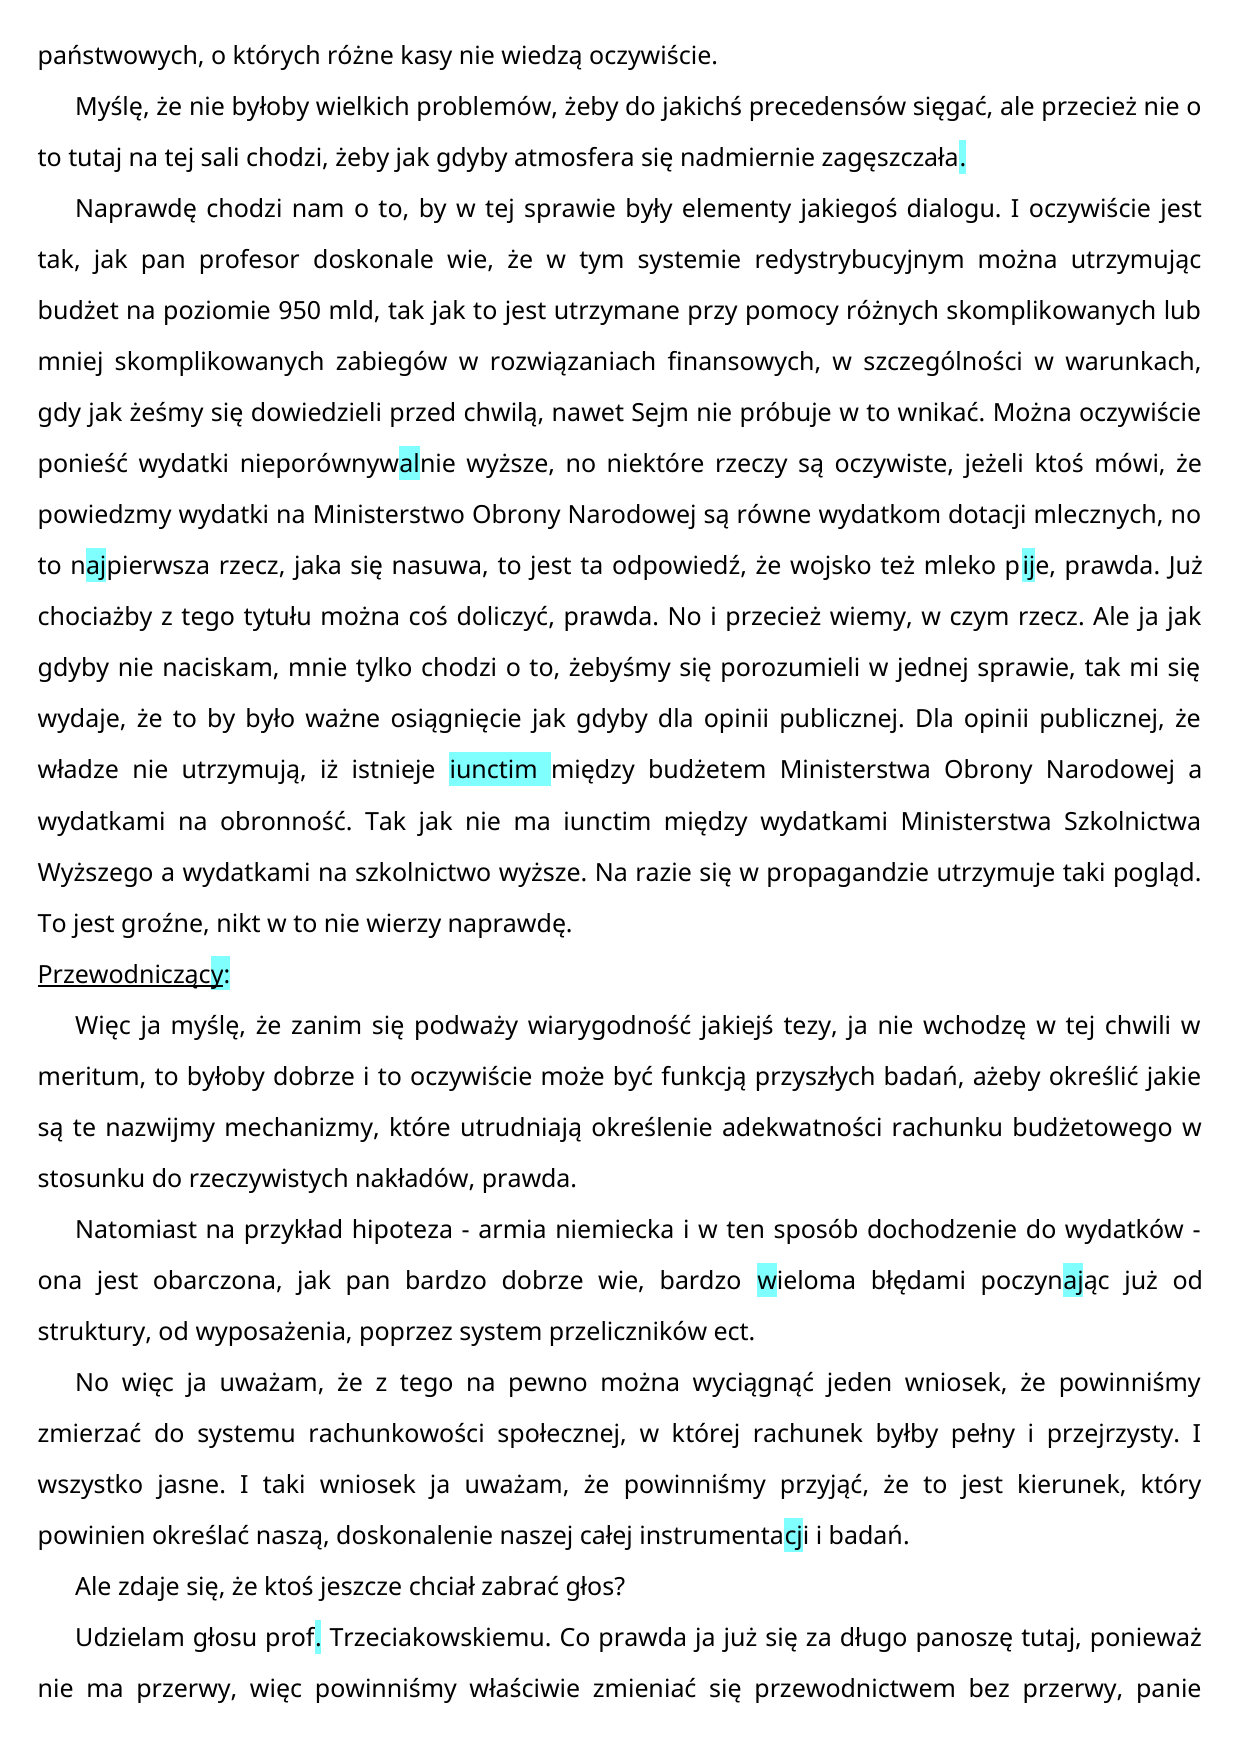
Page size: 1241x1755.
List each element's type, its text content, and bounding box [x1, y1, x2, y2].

text Ale zdaje się, że ktoś jeszcze chciał zabrać głos? [37, 1569, 1203, 1603]
text Naprawdę chodzi nam o to, by w tej sprawie były elementy jakiegoś dialogu. I oczywiście jest tak, jak pan profesor doskonale wie, że w tym systemie redystrybucyjnym można utrzymując budżet na poziomie 950 mld, tak jak to jest utrzymane przy pomocy różnych skomplikowanych lub mniej skomplikowanych zabiegów w rozwiązaniach finansowych, w szczególności w warunkach, gdy jak żeśmy się dowiedzieli przed chwilą, nawet Sejm nie próbuje w to wnikać. Można oczywiście ponieść wydatki nieporównywalnie wyższe, no niektóre rzeczy są oczywiste, jeżeli ktoś mówi, że powiedzmy wydatki na Ministerstwo Obrony Narodowej są równe wydatkom dotacji mlecznych, no to najpierwsza rzecz, jaka się nasuwa, to jest ta odpowiedź, że wojsko też mleko pije, prawda. Już chociażby z tego tytułu można coś doliczyć, prawda. No i przecież wiemy, w czym rzecz. Ale ja jak gdyby nie naciskam, mnie tylko chodzi o to, żebyśmy się porozumieli w jednej sprawie, tak mi się wydaje, że to by było ważne osiągnięcie jak gdyby dla opinii publicznej. Dla opinii publicznej, że władze nie utrzymują, iż istnieje iunctim między budżetem Ministerstwa Obrony Narodowej a wydatkami na obronność. Tak jak nie ma iunctim między wydatkami Ministerstwa Szkolnictwa Wyższego a wydatkami na szkolnictwo wyższe. Na razie się w propagandzie utrzymuje taki pogląd. To jest groźne, nikt w to nie wierzy naprawdę. [37, 191, 1203, 939]
text Myślę, że nie byłoby wielkich problemów, żeby do jakichś precedensów sięgać, ale przecież nie o to tutaj na tej sali chodzi, żeby jak gdyby atmosfera się nadmiernie zagęszczała. [37, 88, 1203, 174]
text państwowych, o których różne kasy nie wiedzą oczywiście. [37, 37, 1203, 72]
text No więc ja uważam, że z tego na pewno można wyciągnąć jeden wniosek, że powinniśmy zmierzać do systemu rachunkowości społecznej, w której rachunek byłby pełny i przejrzysty. I wszystko jasne. I taki wniosek ja uważam, że powinniśmy przyjąć, że to jest kierunek, który powinien określać naszą, doskonalenie naszej całej instrumentacji i badań. [37, 1364, 1203, 1552]
text Więc ja myślę, że zanim się podważy wiarygodność jakiejś tezy, ja nie wchodzę w tej chwili w meritum, to byłoby dobrze i to oczywiście może być funkcją przyszłych badań, ażeby określić jakie są te nazwijmy mechanizmy, które utrudniają określenie adekwatności rachunku budżetowego w stosunku do rzeczywistych nakładów, prawda. [37, 1007, 1203, 1194]
text Natomiast na przykład hipoteza - armia niemiecka i w ten sposób dochodzenie do wydatków - ona jest obarczona, jak pan bardzo dobrze wie, bardzo wieloma błędami poczynając już od struktury, od wyposażenia, poprzez system przeliczników ect. [37, 1211, 1203, 1348]
text Przewodniczący: [37, 956, 1203, 990]
text Udzielam głosu prof. Trzeciakowskiemu. Co prawda ja już się za długo panoszę tutaj, ponieważ nie ma przerwy, więc powinniśmy właściwie zmieniać się przewodnictwem bez przerwy, panie [37, 1620, 1203, 1705]
